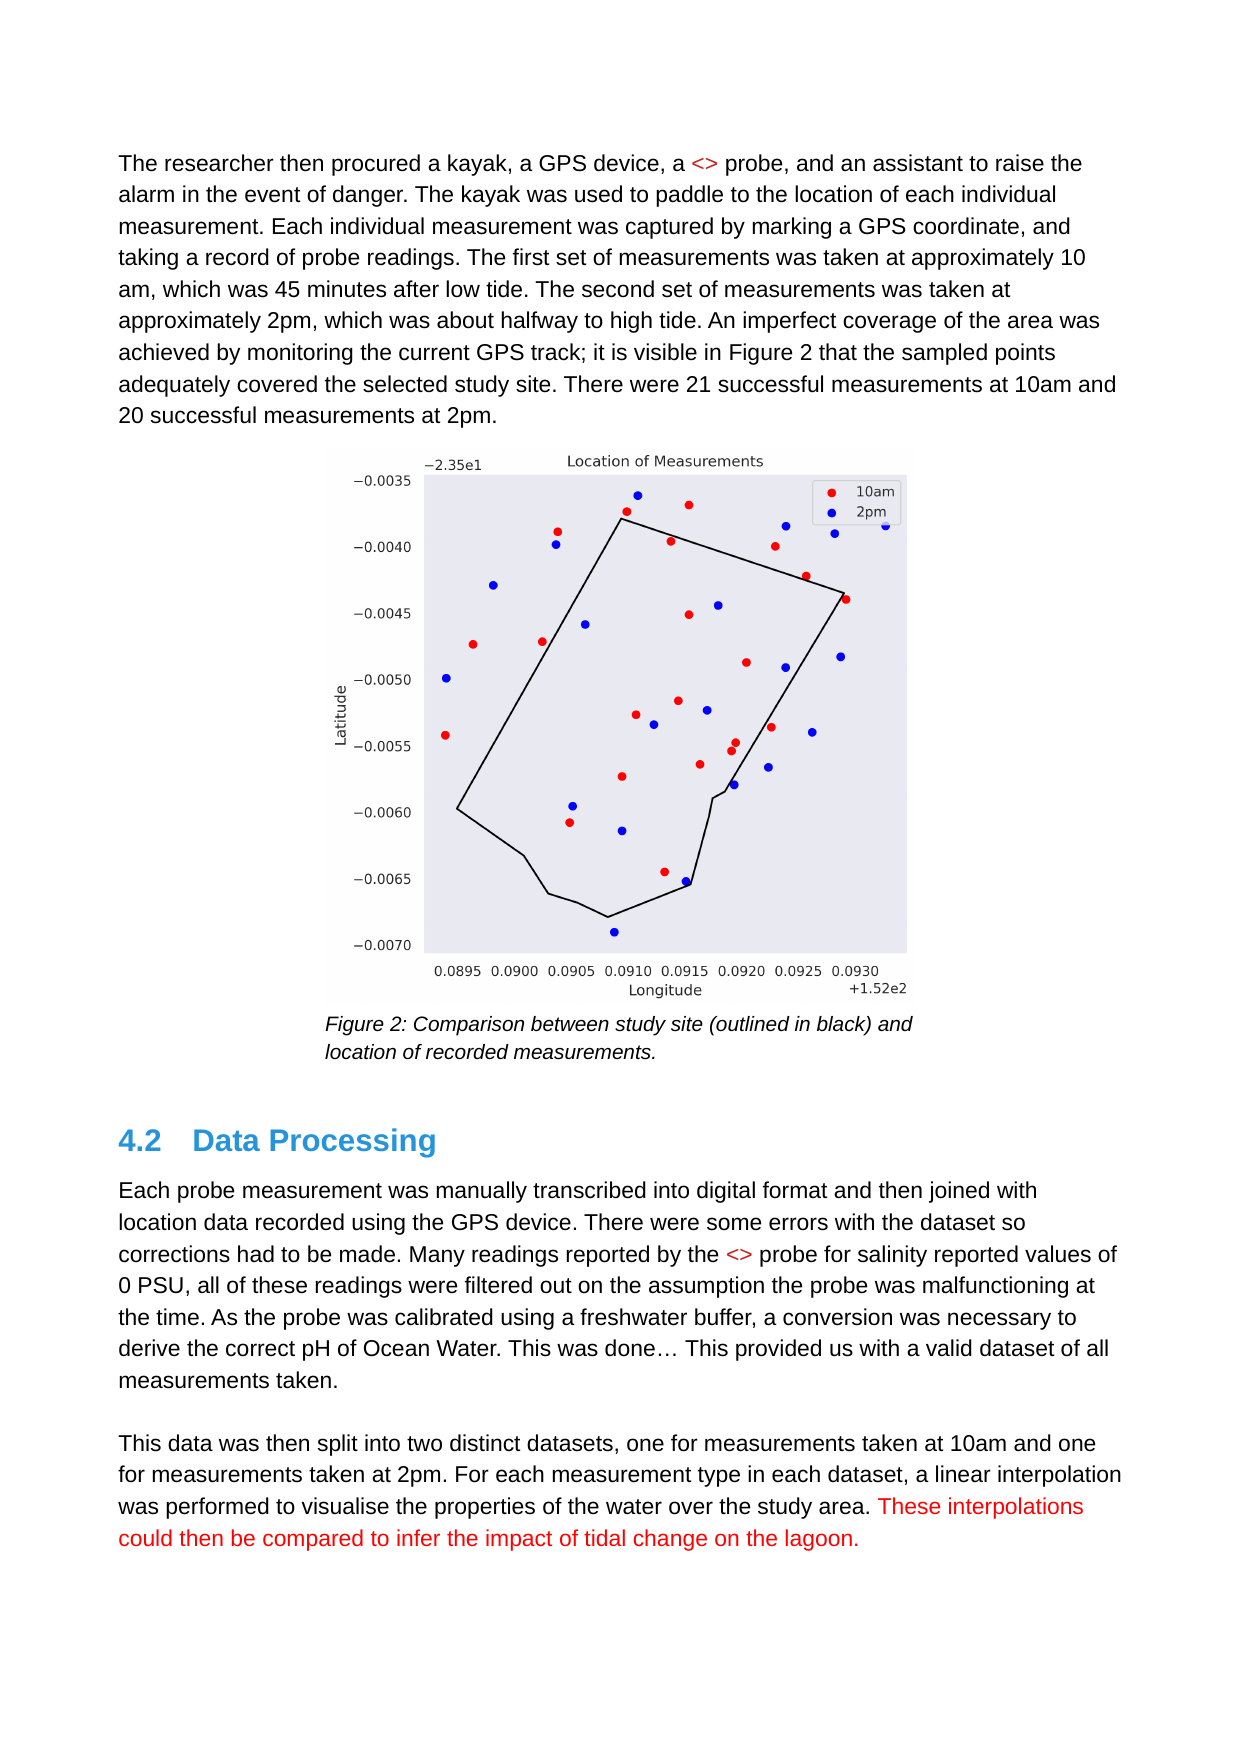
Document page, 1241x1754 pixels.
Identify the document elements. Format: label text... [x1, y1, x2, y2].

picture [325, 446, 916, 1007]
text Figure 2: Comparison between study site (outlined in black) and location of recorded measurements. [325, 1007, 915, 1064]
subtitle Data Processing [118, 1122, 1122, 1158]
text The researcher then procured a kayak, a GPS device, a <> probe, and an assistant to raise the alarm in the event of danger. The kayak was used to paddle to the location of each individual measurement. Each individual measurement was captured by marking a GPS coordinate, and taking a record of probe readings. The first set of measurements was taken at approximately 10 am, which was 45 minutes after low tide. The second set of measurements was taken at approximately 2pm, which was about halfway to high tide. An imperfect coverage of the area was achieved by monitoring the current GPS track; it is visible in Figure 2 that the sampled points adequately covered the selected study site. There were 21 successful measurements at 10am and 20 successful measurements at 2pm. [118, 118, 1122, 428]
text Each probe measurement was manually transcribed into digital format and then joined with location data recorded using the GPS device. There were some errors with the dataset so corrections had to be made. Many readings reported by the <> probe for salinity reported values of 0 PSU, all of these readings were filtered out on the assumption the probe was malfunctioning at the time. As the probe was calibrated using a freshwater buffer, a conversion was necessary to derive the correct pH of Ocean Water. This was done… This provided us with a valid dataset of all measurements taken. [118, 1177, 1122, 1393]
text This data was then split into two distinct datasets, one for measurements taken at 10am and one for measurements taken at 2pm. For each measurement type in each dataset, a linear interpolation was performed to visualise the properties of the water over the study area. These interpolations could then be compared to infer the impact of tidal change on the lagoon. [118, 1430, 1122, 1551]
